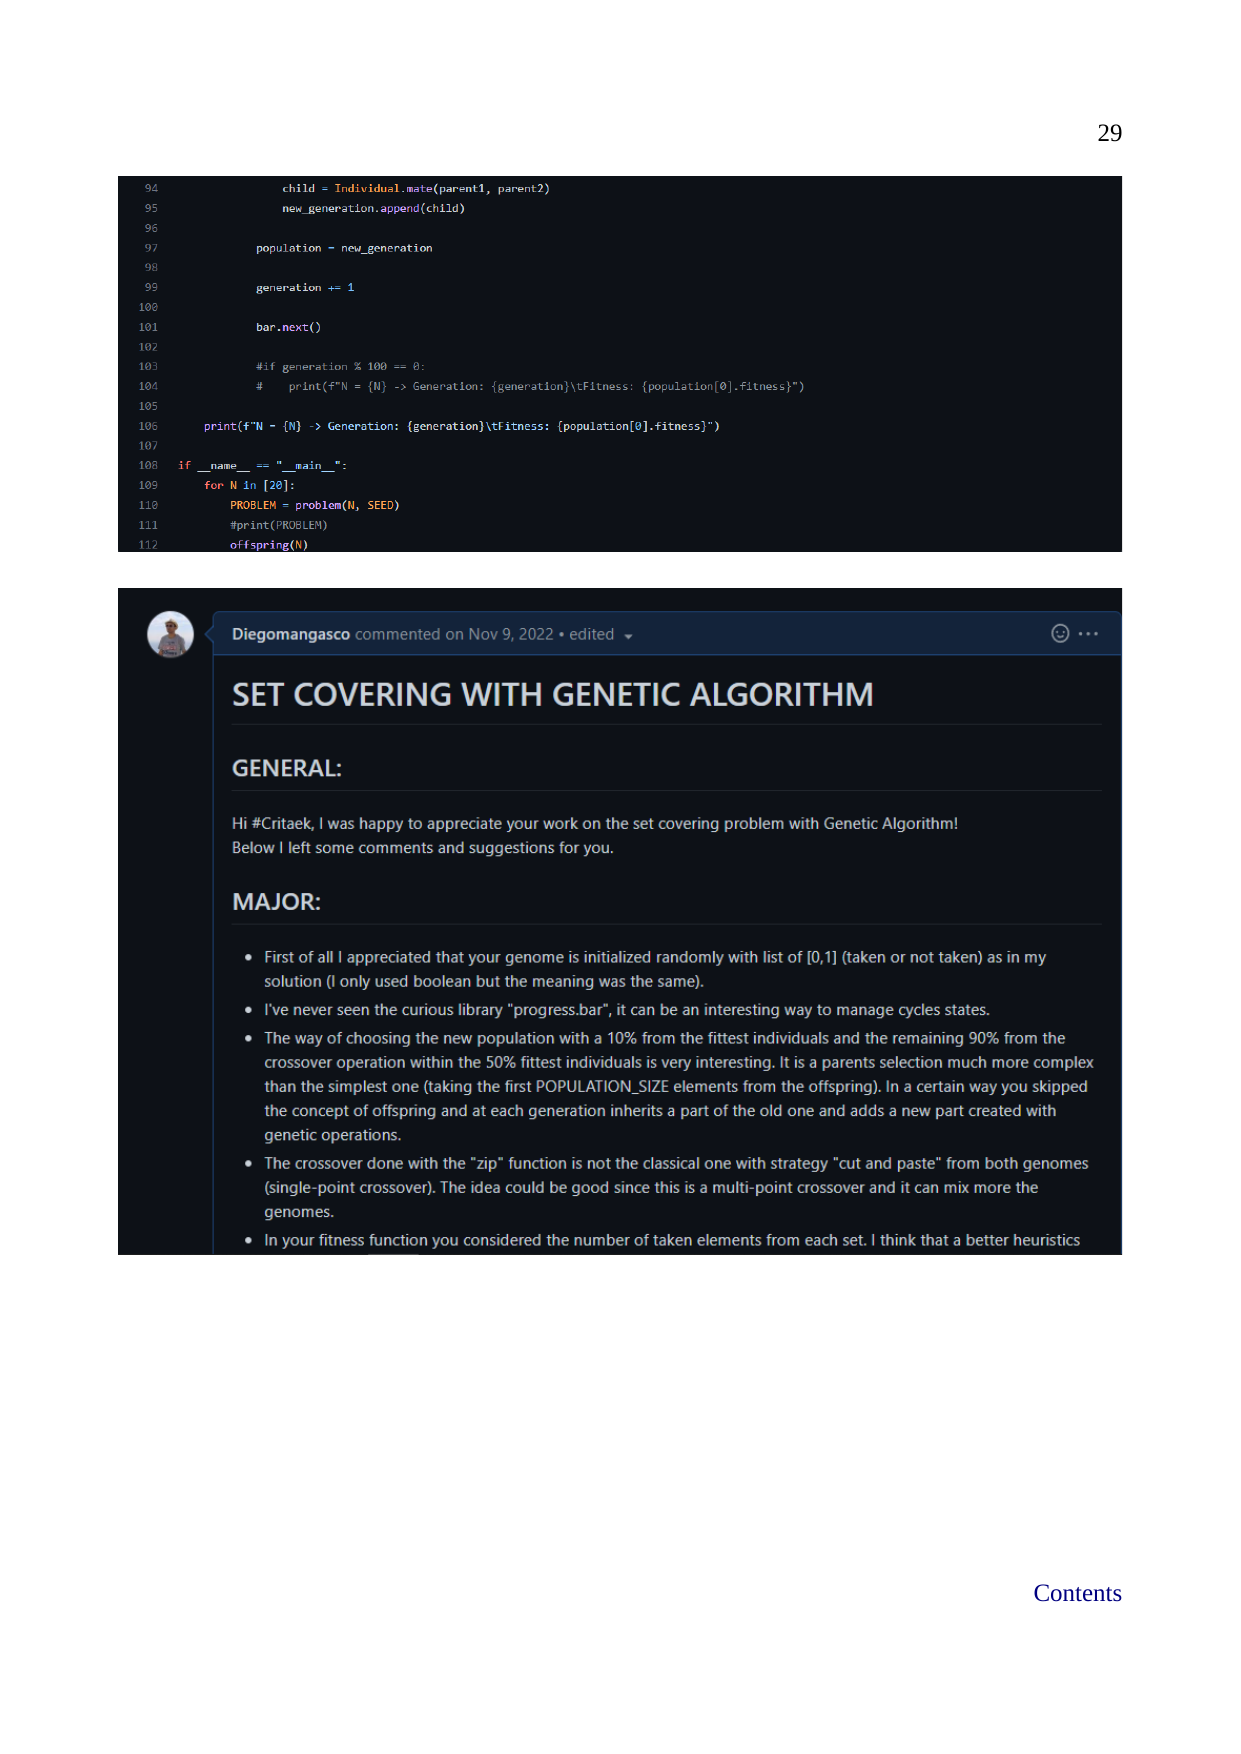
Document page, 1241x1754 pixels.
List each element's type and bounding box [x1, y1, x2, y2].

picture [118, 588, 1123, 1255]
picture [118, 176, 1123, 552]
